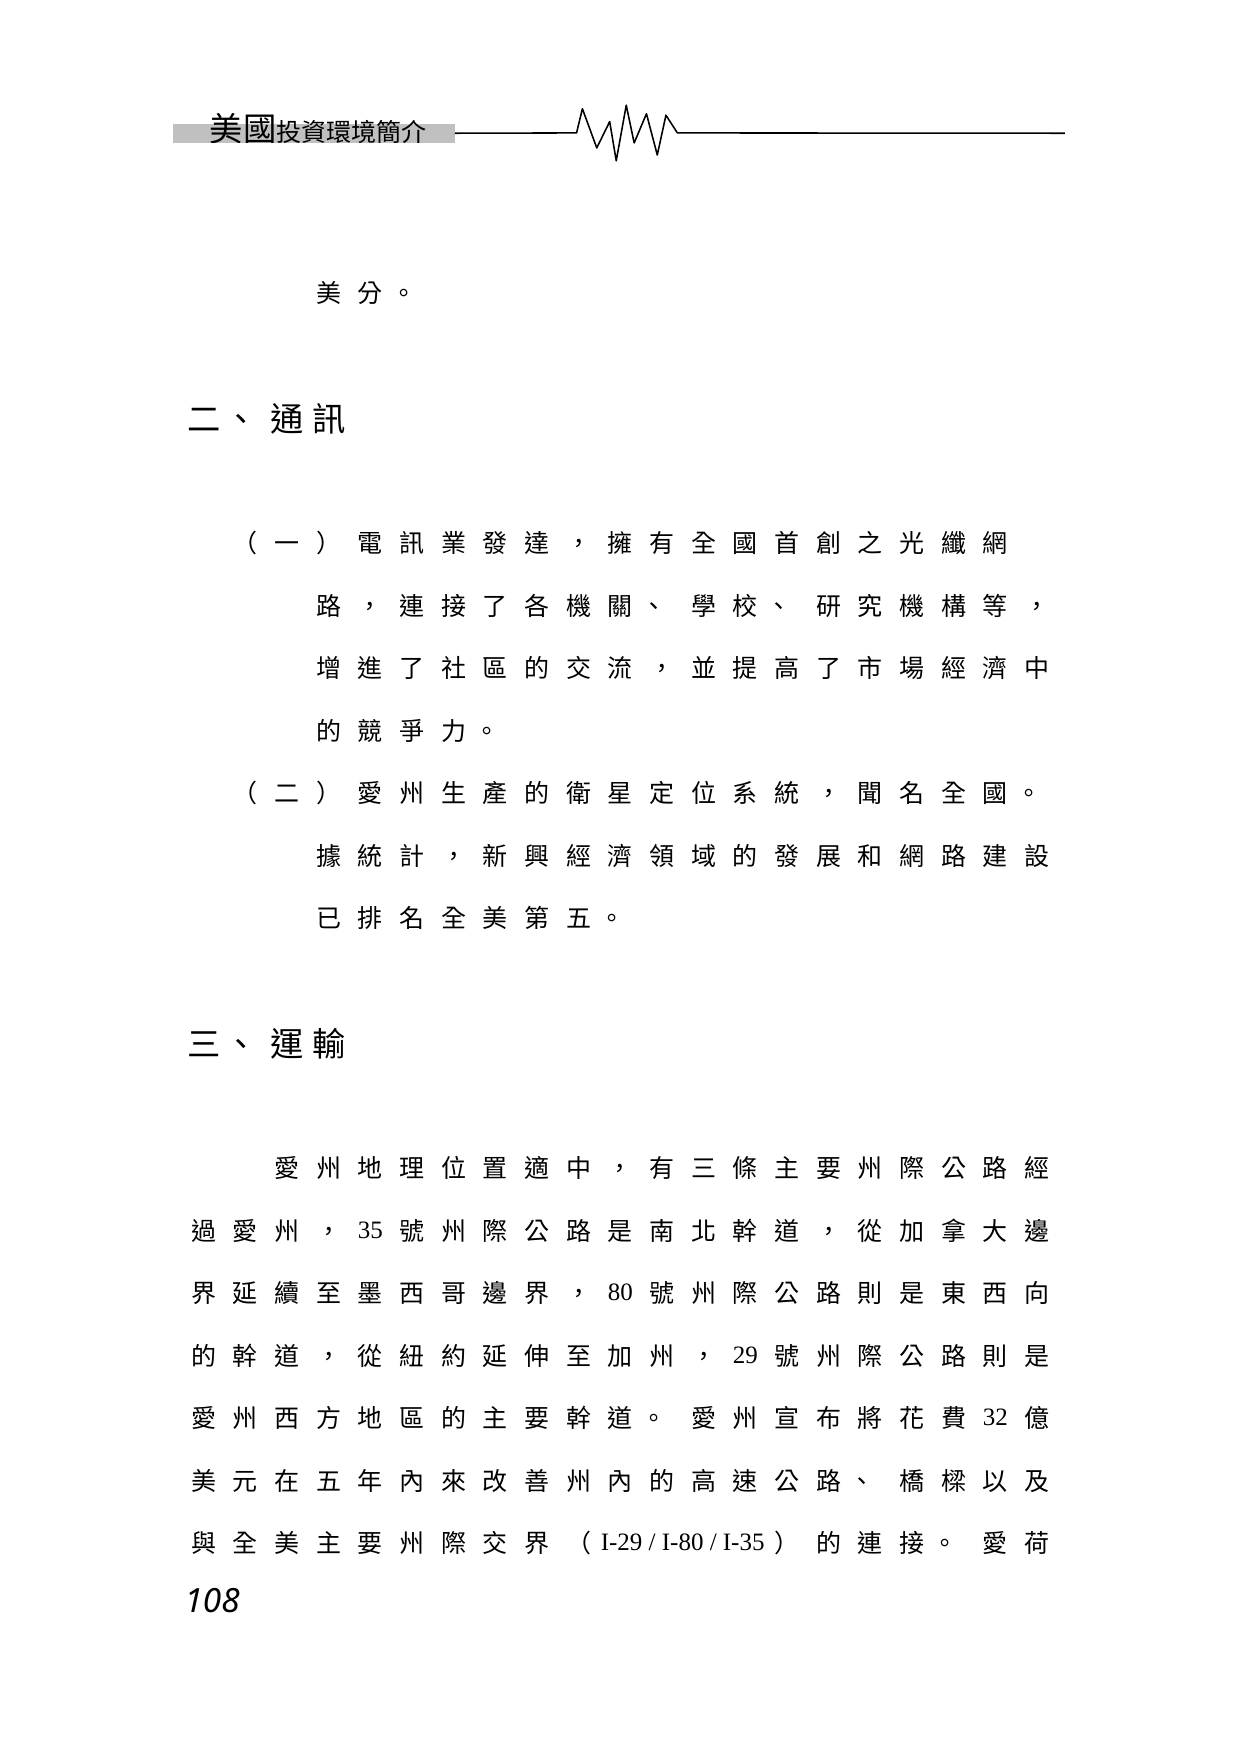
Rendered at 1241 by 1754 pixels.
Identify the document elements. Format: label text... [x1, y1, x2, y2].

text 愛州地理位置適中，有三條主要州際公路經過愛州，35號州際公路是南北幹道，從加拿大邊界延續至墨西哥邊界，80號州際公路則是東西向的幹道，從紐約延伸至加州，29號州際公路則是愛州西方地區的主要幹道。愛州宣布將花費32億美元在五年內來改善州內的高速公路、橋樑以及與全美主要州際交界（I-29 / I-80 / I-35）的連接。愛荷 [183, 1125, 1058, 1563]
text 三、運輸 [183, 1000, 1058, 1063]
text 二、通訊 [183, 375, 1058, 438]
text 美分。 [207, 250, 1058, 313]
text （二）愛州生產的衛星定位系統，聞名全國。據統計，新興經濟領域的發展和網路建設已排名全美第五。 [207, 750, 1058, 938]
text （一）電訊業發達，擁有全國首創之光纖網路，連接了各機關、學校、研究機構等，增進了社區的交流，並提高了市場經濟中的競爭力。 [207, 500, 1058, 750]
